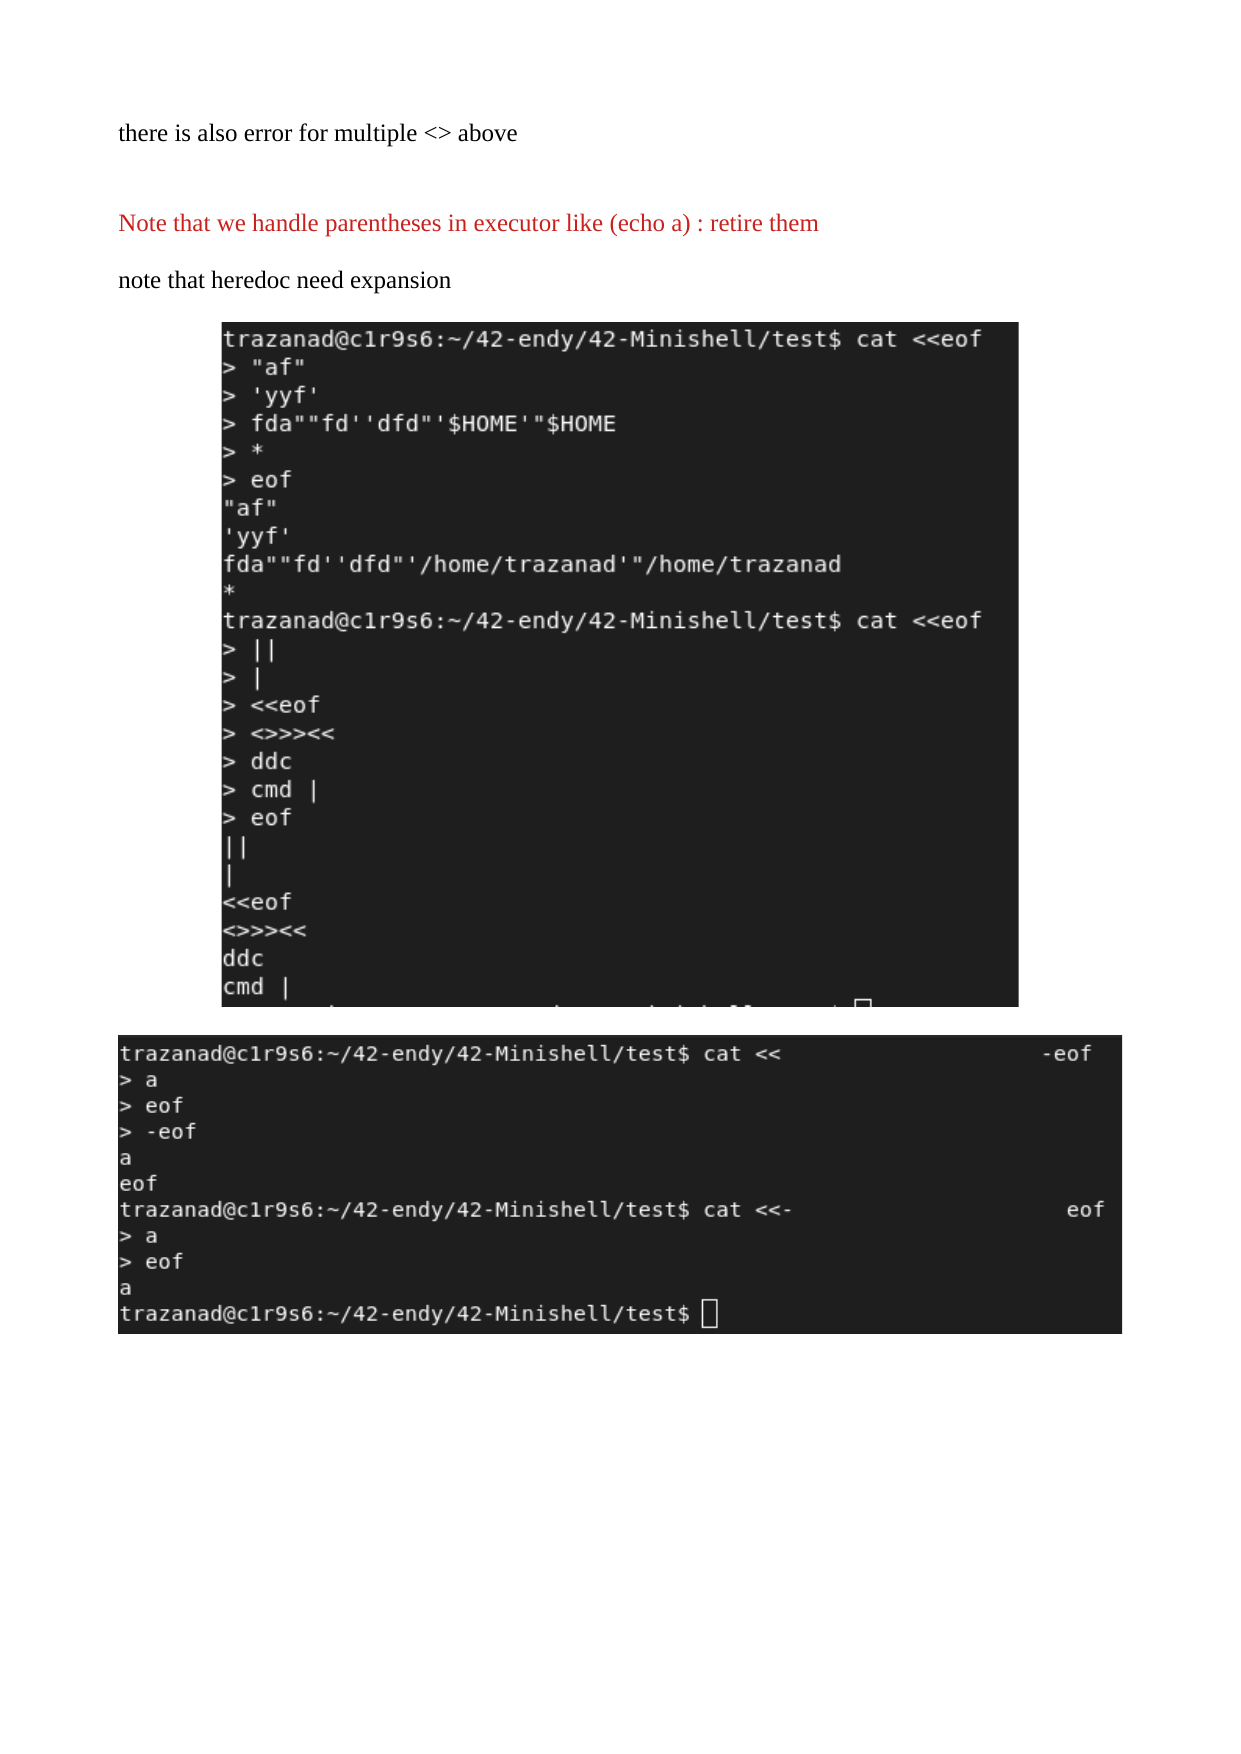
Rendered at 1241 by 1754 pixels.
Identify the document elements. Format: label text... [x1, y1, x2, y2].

picture [221, 322, 1019, 1007]
text Note that we handle parentheses in executor like (echo a) : retire them [118, 208, 1122, 236]
text note that heredoc need expansion [118, 265, 1122, 294]
picture [118, 1035, 1123, 1334]
text there is also error for multiple <> above [118, 118, 1122, 147]
